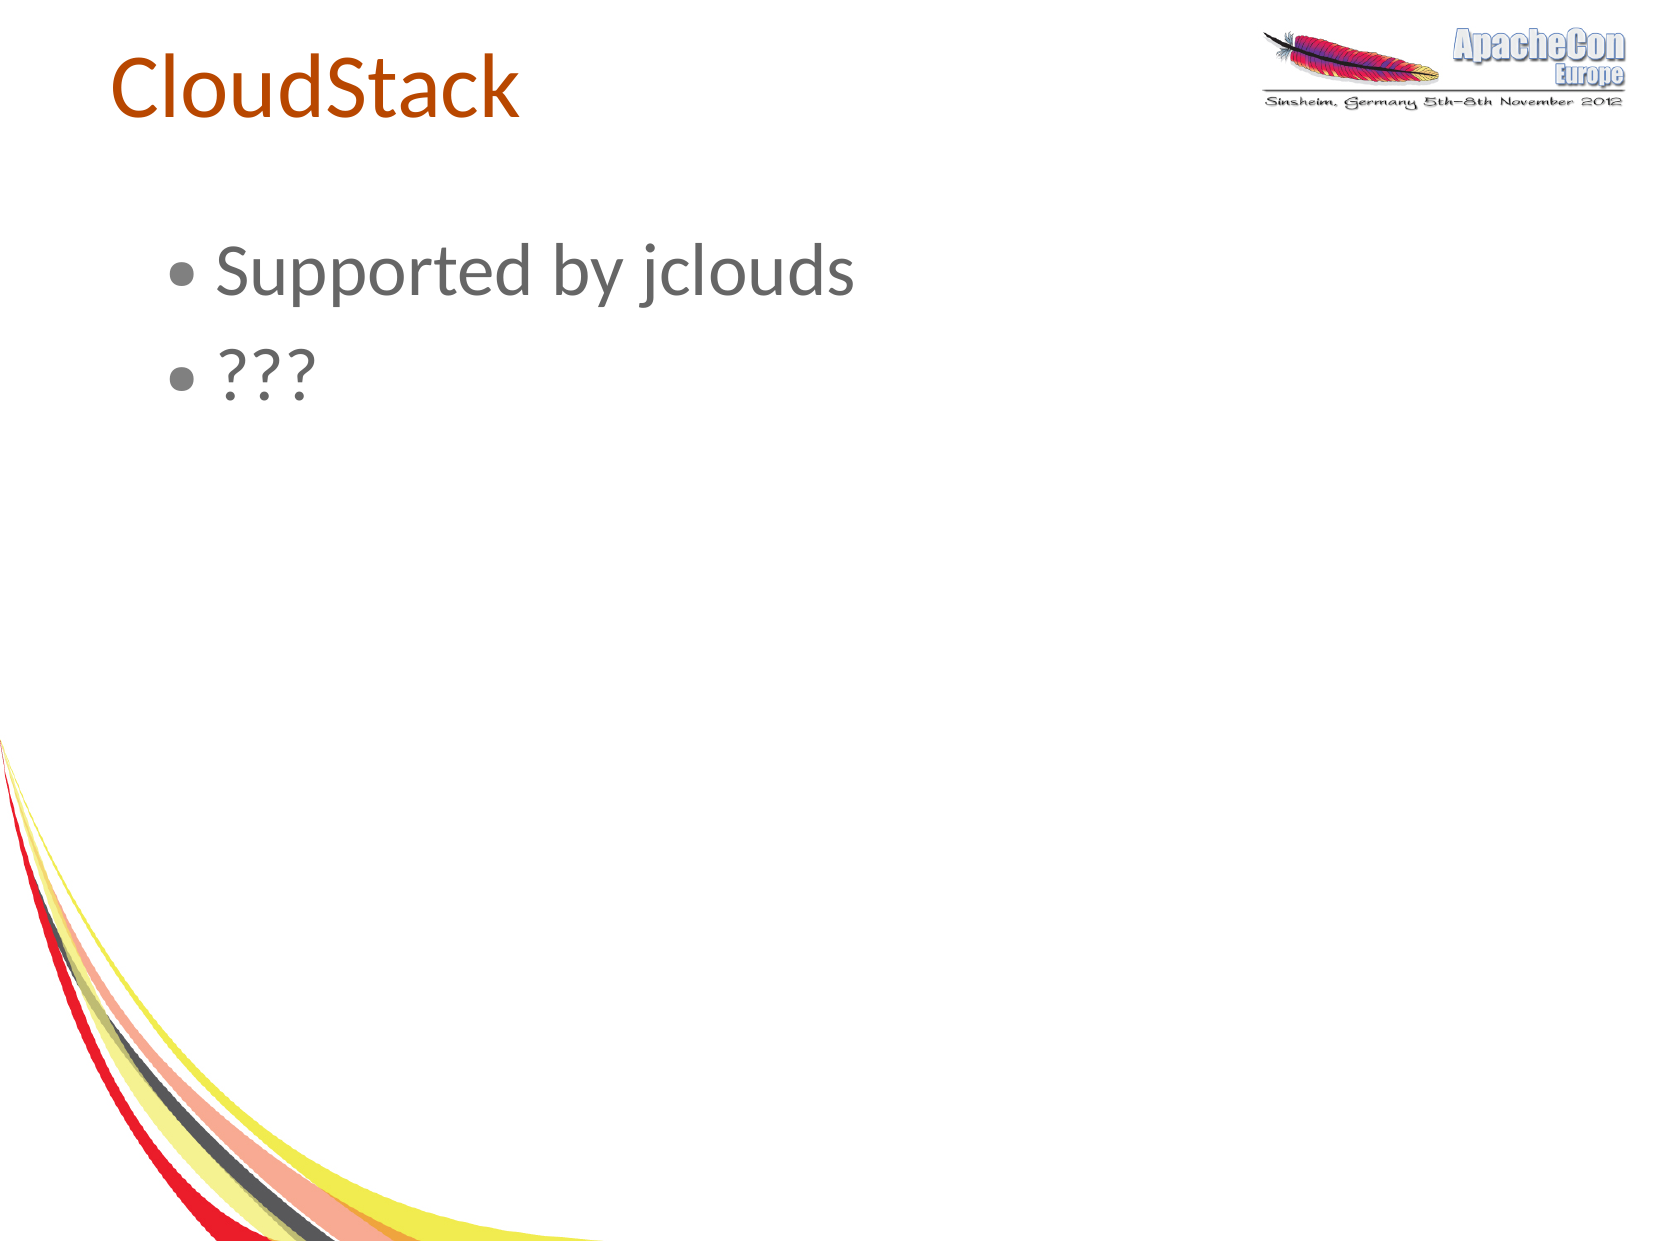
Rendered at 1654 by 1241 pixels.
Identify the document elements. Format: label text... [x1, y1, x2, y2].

title CloudStack [51, 38, 1411, 151]
picture [0, 0, 1654, 1241]
list Supported by jclouds ??? [147, 239, 1576, 1126]
